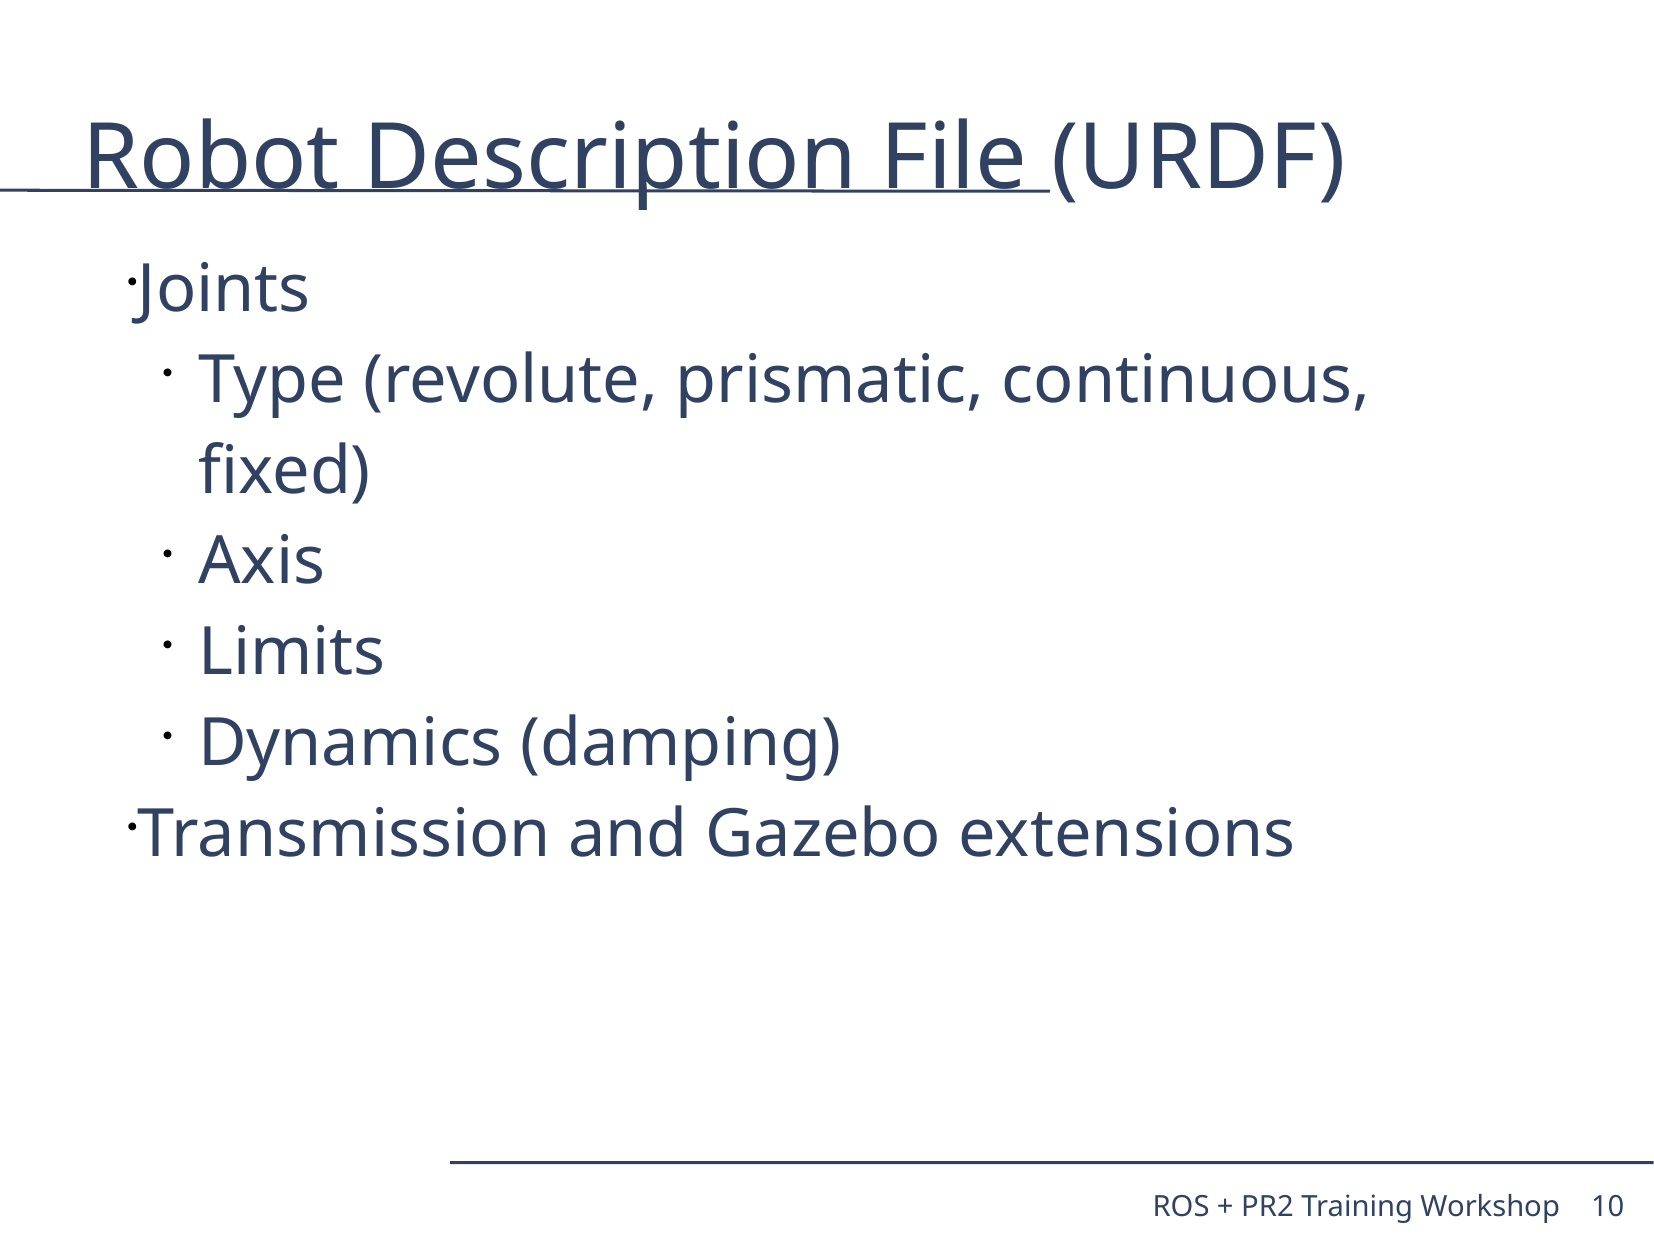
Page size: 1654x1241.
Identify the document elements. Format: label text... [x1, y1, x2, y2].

text_box Joints Type (revolute, prismatic, continuous, fixed) Axis Limits Dynamics (damping) Transmission and Gazebo extensions [112, 232, 1538, 793]
title Robot Description File (URDF) [82, 49, 1571, 257]
